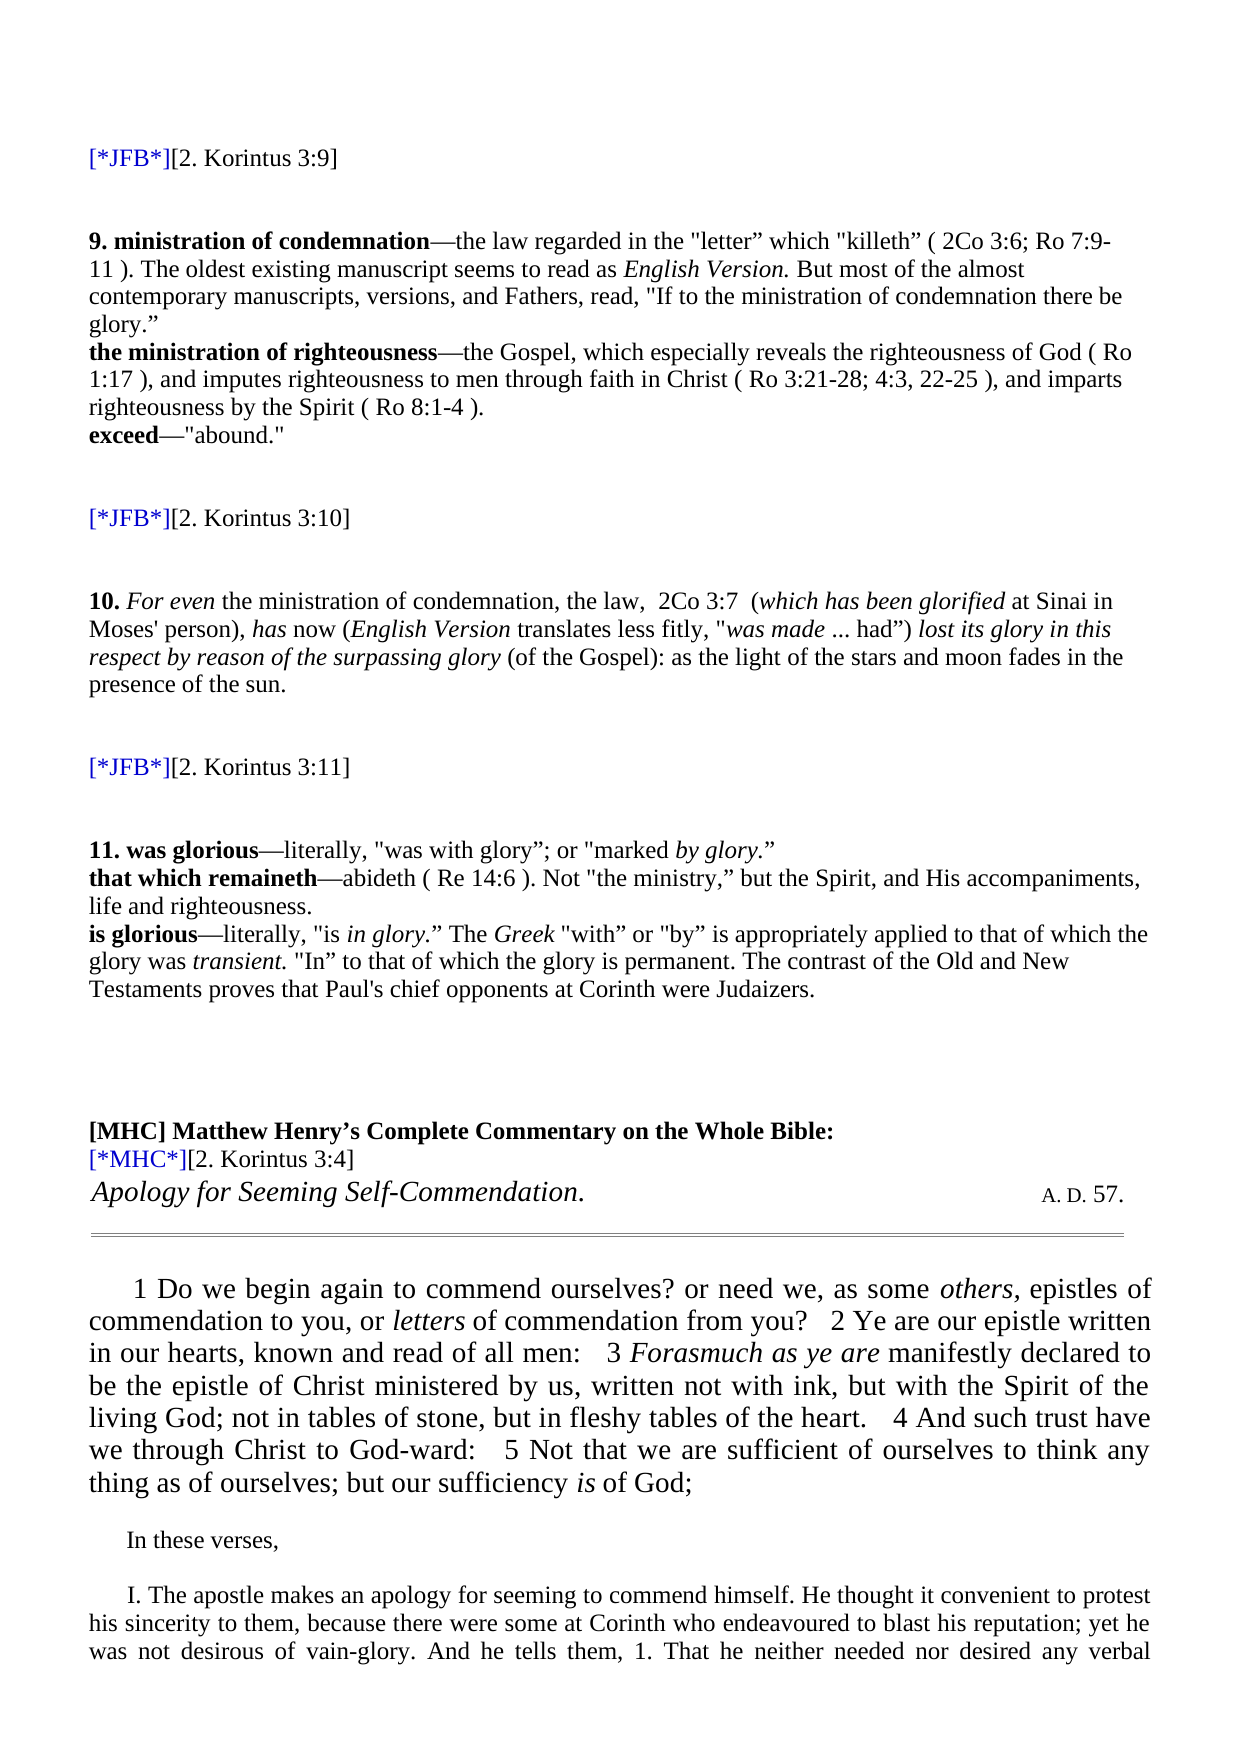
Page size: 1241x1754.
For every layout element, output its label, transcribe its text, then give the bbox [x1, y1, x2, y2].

text [*JFB*][2. Korintus 3:11] 11. was glorious—literally, "was with glory”; or "marked by glory.” that which remaineth—abideth ( Re 14:6 ). Not "the ministry,” but the Spirit, and His accompaniments, life and righteousness. is glorious—literally, "is in glory.” The Greek "with” or "by” is appropriately applied to that of which the glory was transient. "In” to that of which the glory is permanent. The contrast of the Old and New Testaments proves that Paul's chief opponents at Corinth were Judaizers. [88, 753, 1152, 1058]
text 1 Do we begin again to commend ourselves? or need we, as some others, epistles of commendation to you, or letters of commendation from you? 2 Ye are our epistle written in our hearts, known and read of all men: 3 Forasmuch as ye are manifestly declared to be the epistle of Christ ministered by us, written not with ink, but with the Spirit of the living God; not in tables of stone, but in fleshy tables of the heart. 4 And such trust have we through Christ to God-ward: 5 Not that we are sufficient of ourselves to think any thing as of ourselves; but our sufficiency is of God; In these verses, I. The apostle makes an apology for seeming to commend himself. He thought it convenient to protest his sincerity to them, because there were some at Corinth who endeavoured to blast his reputation; yet he was not desirous of vain-glory. And he tells them, 1. That he neither needed nor desired any verbal [88, 1244, 1152, 1664]
text [MHC] Matthew Henry’s Complete Commentary on the Whole Bible: [88, 1117, 1152, 1145]
text [*JFB*][2. Korintus 3:10] 10. For even the ministration of condemnation, the law, 2Co 3:7 (which has been glorified at Sinai in Moses' person), has now (English Version translates less fitly, "was made ... had”) lost its glory in this respect by reason of the surpassing glory (of the Gospel): as the light of the stars and moon fades in the presence of the sun. [88, 504, 1152, 753]
table_cell [89, 1211, 1127, 1244]
table_header A. D. 57. [955, 1173, 1127, 1211]
text [*MHC*][2. Korintus 3:4] [88, 1145, 1152, 1173]
table_header [1127, 1173, 1152, 1211]
text [88, 88, 1152, 144]
text [*JFB*][2. Korintus 3:9] 9. ministration of condemnation—the law regarded in the "letter” which "killeth” ( 2Co 3:6; Ro 7:9-11 ). The oldest existing manuscript seems to read as English Version. But most of the almost contemporary manuscripts, versions, and Fathers, read, "If to the ministration of condemnation there be glory.” the ministration of righteousness—the Gospel, which especially reveals the righteousness of God ( Ro 1:17 ), and imputes righteousness to men through faith in Christ ( Ro 3:21-28; 4:3, 22-25 ), and imparts righteousness by the Spirit ( Ro 8:1-4 ). exceed—"abound." [88, 144, 1152, 504]
table_cell [1127, 1211, 1152, 1244]
table_header Apology for Seeming Self-Commendation. [89, 1173, 955, 1211]
